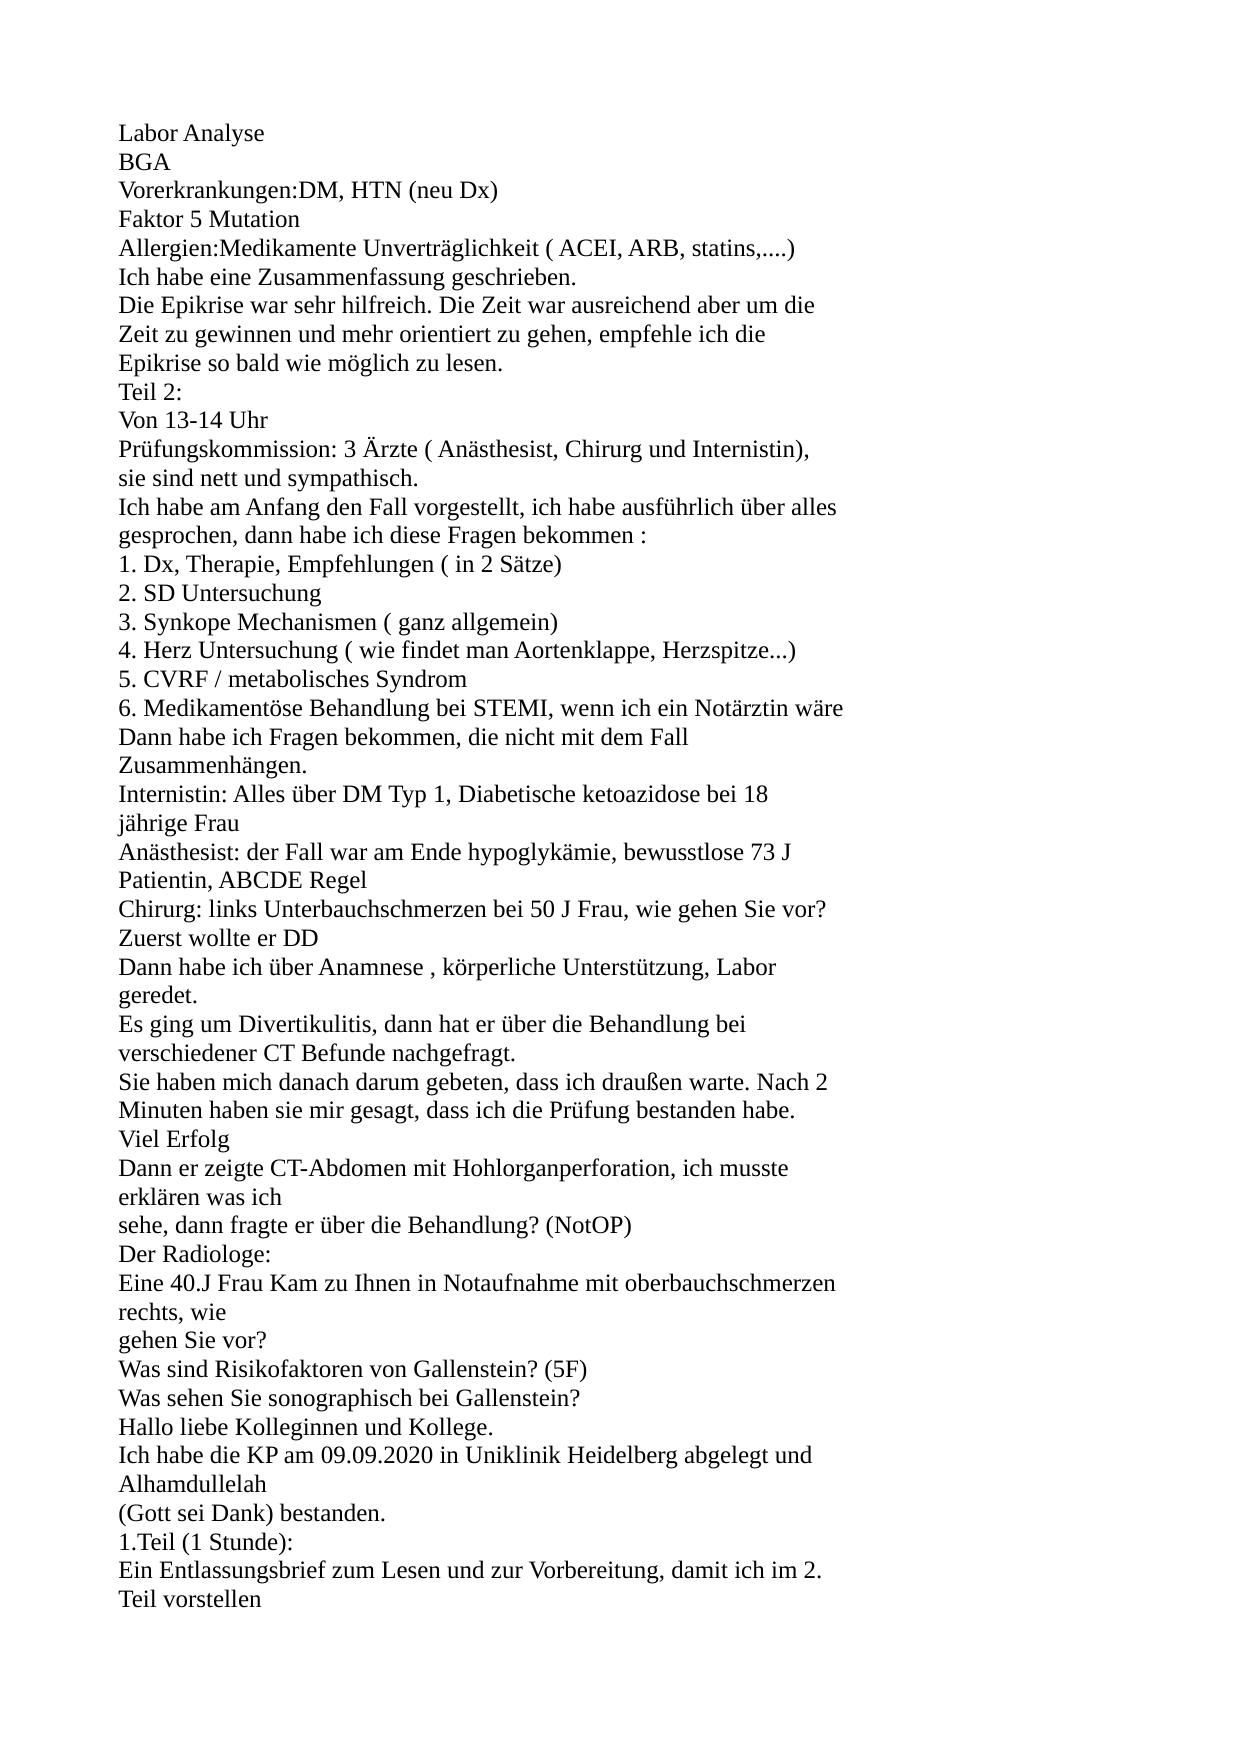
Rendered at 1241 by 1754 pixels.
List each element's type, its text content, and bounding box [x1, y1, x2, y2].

text Eine 40.J Frau Kam zu Ihnen in Notaufnahme mit oberbauchschmerzen [118, 1268, 1122, 1297]
text Teil 2: [118, 377, 1122, 406]
text Faktor 5 Mutation [118, 204, 1122, 233]
text Ich habe am Anfang den Fall vorgestellt, ich habe ausführlich über alles [118, 492, 1122, 521]
text Zusammenhängen. [118, 751, 1122, 779]
text Hallo liebe Kolleginnen und Kollege. [118, 1412, 1122, 1441]
text verschiedener CT Befunde nachgefragt. [118, 1038, 1122, 1067]
text erklären was ich [118, 1182, 1122, 1211]
text Zuerst wollte er DD [118, 923, 1122, 952]
text jährige Frau [118, 808, 1122, 837]
text Teil vorstellen [118, 1584, 1122, 1613]
text geredet. [118, 981, 1122, 1009]
text Anästhesist: der Fall war am Ende hypoglykämie, bewusstlose 73 J [118, 837, 1122, 866]
text BGA [118, 147, 1122, 176]
text sie sind nett und sympathisch. [118, 463, 1122, 492]
text Der Radiologe: [118, 1239, 1122, 1268]
text 2. SD Untersuchung [118, 578, 1122, 607]
text Was sehen Sie sonographisch bei Gallenstein? [118, 1383, 1122, 1412]
text Ich habe die KP am 09.09.2020 in Uniklinik Heidelberg abgelegt und [118, 1441, 1122, 1469]
text gesprochen, dann habe ich diese Fragen bekommen : [118, 521, 1122, 549]
text Epikrise so bald wie möglich zu lesen. [118, 348, 1122, 377]
text rechts, wie [118, 1297, 1122, 1326]
text Sie haben mich danach darum gebeten, dass ich draußen warte. Nach 2 [118, 1067, 1122, 1096]
text Es ging um Divertikulitis, dann hat er über die Behandlung bei [118, 1009, 1122, 1038]
text Ein Entlassungsbrief zum Lesen und zur Vorbereitung, damit ich im 2. [118, 1556, 1122, 1584]
text 1.Teil (1 Stunde): [118, 1527, 1122, 1556]
text (Gott sei Dank) bestanden. [118, 1498, 1122, 1527]
text 1. Dx, Therapie, Empfehlungen ( in 2 Sätze) [118, 549, 1122, 578]
text 5. CVRF / metabolisches Syndrom [118, 664, 1122, 693]
text Chirurg: links Unterbauchschmerzen bei 50 J Frau, wie gehen Sie vor? [118, 894, 1122, 923]
text 3. Synkope Mechanismen ( ganz allgemein) [118, 607, 1122, 636]
text Dann habe ich Fragen bekommen, die nicht mit dem Fall [118, 722, 1122, 751]
text Minuten haben sie mir gesagt, dass ich die Prüfung bestanden habe. [118, 1096, 1122, 1124]
text 6. Medikamentöse Behandlung bei STEMI, wenn ich ein Notärztin wäre [118, 693, 1122, 722]
text Labor Analyse [118, 118, 1122, 147]
text Internistin: Alles über DM Typ 1, Diabetische ketoazidose bei 18 [118, 779, 1122, 808]
text Dann habe ich über Anamnese , körperliche Unterstützung, Labor [118, 952, 1122, 981]
text sehe, dann fragte er über die Behandlung? (NotOP) [118, 1211, 1122, 1239]
text gehen Sie vor? [118, 1326, 1122, 1354]
text Alhamdullelah [118, 1469, 1122, 1498]
text Von 13-14 Uhr [118, 406, 1122, 434]
text Prüfungskommission: 3 Ärzte ( Anästhesist, Chirurg und Internistin), [118, 434, 1122, 463]
text Dann er zeigte CT-Abdomen mit Hohlorganperforation, ich musste [118, 1153, 1122, 1182]
text Zeit zu gewinnen und mehr orientiert zu gehen, empfehle ich die [118, 319, 1122, 348]
text Die Epikrise war sehr hilfreich. Die Zeit war ausreichend aber um die [118, 291, 1122, 319]
text Viel Erfolg [118, 1124, 1122, 1153]
text Vorerkrankungen:DM, HTN (neu Dx) [118, 176, 1122, 204]
text Was sind Risikofaktoren von Gallenstein? (5F) [118, 1354, 1122, 1383]
text Patientin, ABCDE Regel [118, 866, 1122, 894]
text Allergien:Medikamente Unverträglichkeit ( ACEI, ARB, statins,....) [118, 233, 1122, 262]
text Ich habe eine Zusammenfassung geschrieben. [118, 262, 1122, 291]
text 4. Herz Untersuchung ( wie findet man Aortenklappe, Herzspitze...) [118, 636, 1122, 664]
